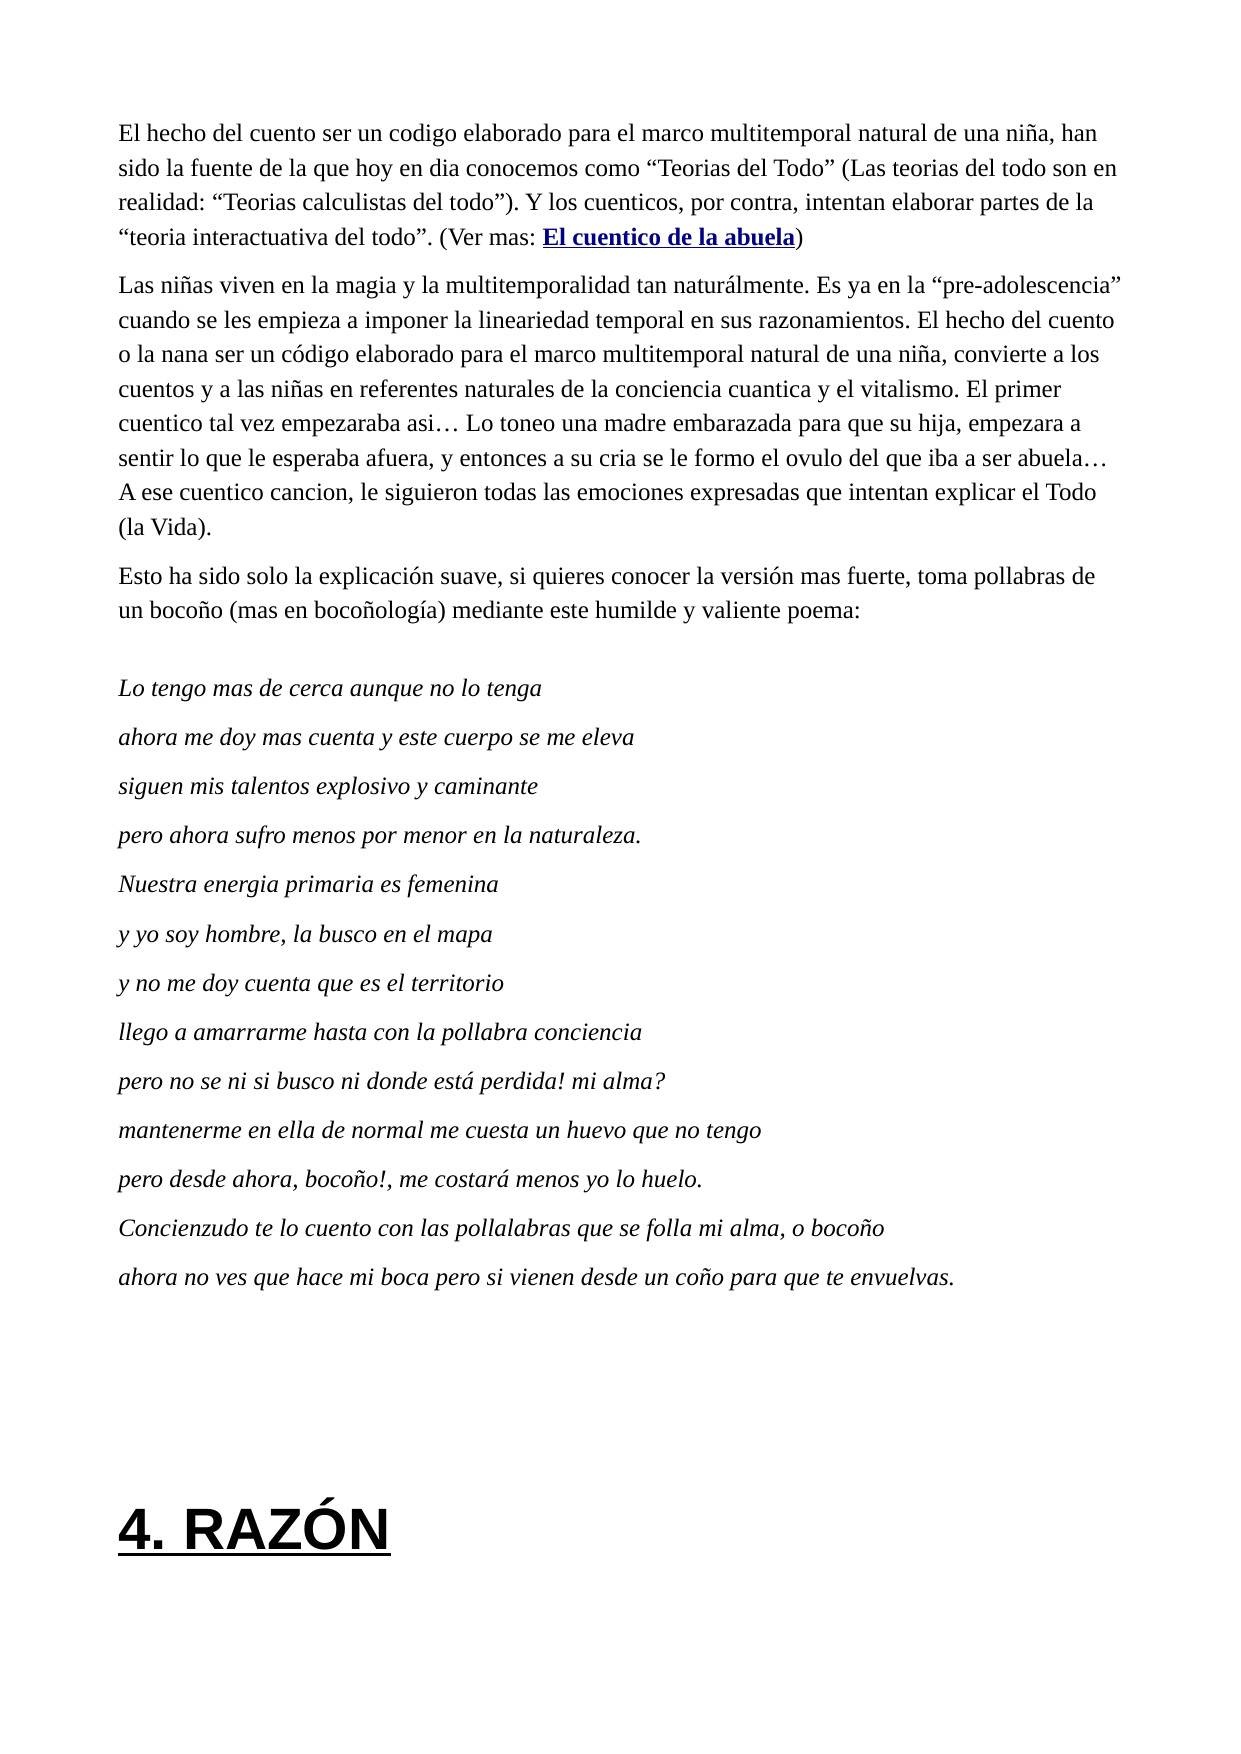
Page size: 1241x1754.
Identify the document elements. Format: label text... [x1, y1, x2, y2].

text Concienzudo te lo cuento con las pollalabras que se folla mi alma, o bocoño [118, 1213, 1122, 1242]
text pero desde ahora, bocoño!, me costará menos yo lo huelo. [118, 1164, 1122, 1193]
text y no me doy cuenta que es el territorio [118, 968, 1122, 996]
text El hecho del cuento ser un codigo elaborado para el marco multitemporal natural de una niña, han sido la fuente de la que hoy en dia conocemos como “Teorias del Todo” (Las teorias del todo son en realidad: “Teorias calculistas del todo”). Y los cuenticos, por contra, intentan elaborar partes de la “teoria interactuativa del todo”. (Ver mas: El cuentico de la abuela) [118, 118, 1122, 250]
text y yo soy hombre, la busco en el mapa [118, 919, 1122, 947]
text ahora me doy mas cuenta y este cuerpo se me eleva [118, 722, 1122, 751]
text ahora no ves que hace mi boca pero si vienen desde un coño para que te envuelvas. [118, 1262, 1122, 1291]
text mantenerme en ella de normal me cuesta un huevo que no tengo [118, 1115, 1122, 1144]
text siguen mis talentos explosivo y caminante [118, 771, 1122, 800]
text llego a amarrarme hasta con la pollabra conciencia [118, 1017, 1122, 1046]
text Las niñas viven en la magia y la multitemporalidad tan naturálmente. Es ya en la “pre-adolescencia” cuando se les empieza a imponer la lineariedad temporal en sus razonamientos. El hecho del cuento o la nana ser un código elaborado para el marco multitemporal natural de una niña, convierte a los cuentos y a las niñas en referentes naturales de la conciencia cuantica y el vitalismo. El primer cuentico tal vez empezaraba asi… Lo toneo una madre embarazada para que su hija, empezara a sentir lo que le esperaba afuera, y entonces a su cria se le formo el ovulo del que iba a ser abuela… A ese cuentico cancion, le siguieron todas las emociones expresadas que intentan explicar el Todo (la Vida). [118, 271, 1122, 541]
text Nuestra energia primaria es femenina [118, 869, 1122, 898]
text Lo tengo mas de cerca aunque no lo tenga [118, 673, 1122, 702]
text Esto ha sido solo la explicación suave, si quieres conocer la versión mas fuerte, toma pollabras de un bocoño (mas en bocoñología) mediante este humilde y valiente poema: [118, 561, 1122, 624]
subtitle 4. RAZÓN [118, 1495, 1122, 1562]
text pero ahora sufro menos por menor en la naturaleza. [118, 821, 1122, 849]
text pero no se ni si busco ni donde está perdida! mi alma? [118, 1066, 1122, 1094]
